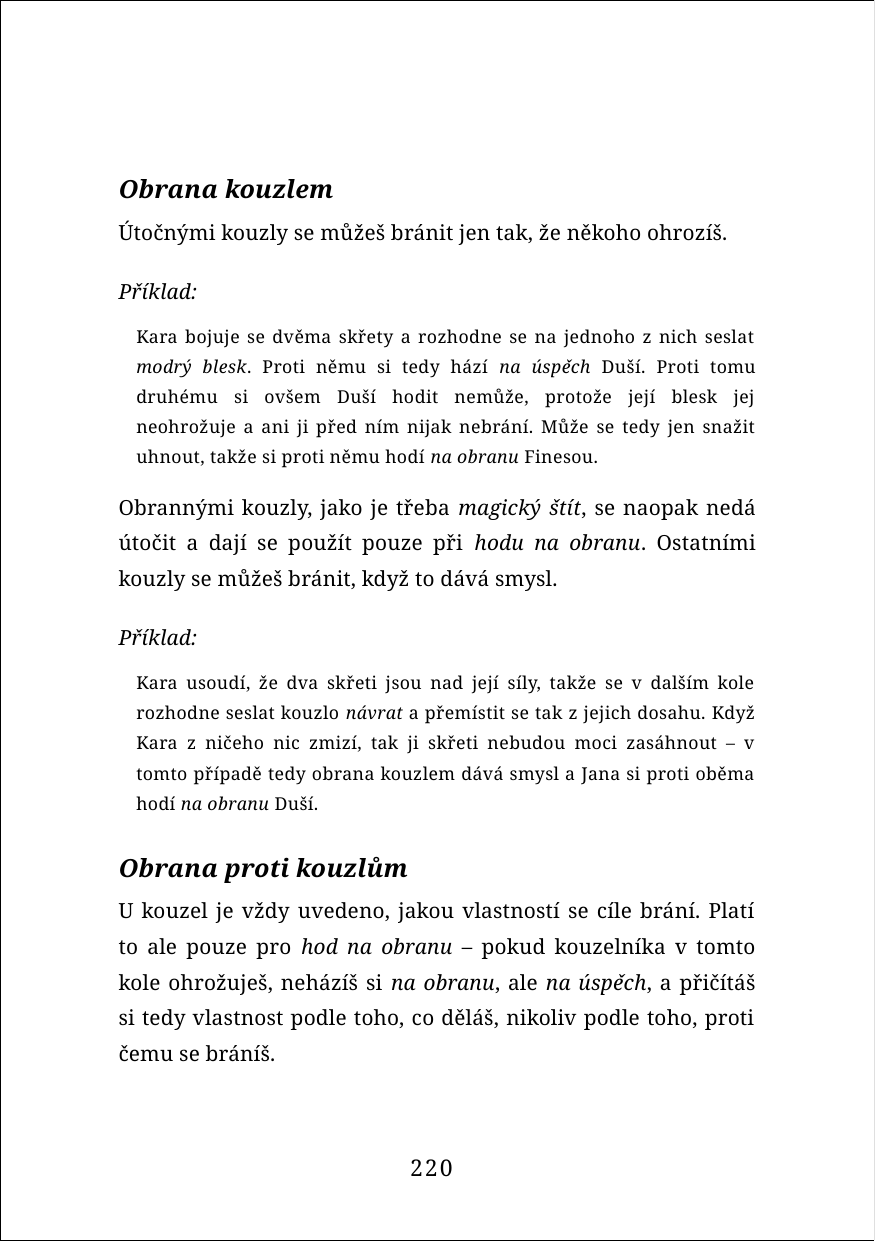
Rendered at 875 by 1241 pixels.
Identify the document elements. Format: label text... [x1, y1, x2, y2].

text U kouzel je vždy uvedeno, jakou vlastností se cíle brání. Platí to ale pouze pro hod na obranu – pokud kouzelníka v tomto kole ohrožuješ, neházíš si na obranu, ale na úspěch, a přičítáš si tedy vlastnost podle toho, co děláš, nikoliv podle toho, proti čemu se bráníš. [118, 897, 756, 1067]
text Útočnými kouzly se můžeš bránit jen tak, že někoho ohrozíš. [118, 218, 756, 246]
text Příklad: [118, 623, 756, 651]
text Kara usoudí, že dva skřeti jsou nad její síly, takže se v dalším kole rozhodne seslat kouzlo návrat a přemístit se tak z jejich dosahu. Když Kara z ničeho nic zmizí, tak ji skřeti nebudou moci zasáhnout – v tomto případě tedy obrana kouzlem dává smysl a Jana si proti oběma hodí na obranu Duší. [136, 670, 756, 815]
text Příklad: [118, 277, 756, 305]
subtitle Obrana proti kouzlům [118, 851, 756, 885]
text Kara bojuje se dvěma skřety a rozhodne se na jednoho z nich seslat modrý blesk. Proti němu si tedy hází na úspěch Duší. Proti tomu druhému si ovšem Duší hodit nemůže, protože její blesk jej neohrožuje a ani ji před ním nijak nebrání. Může se tedy jen snažit uhnout, takže si proti němu hodí na obranu Finesou. [136, 324, 756, 469]
subtitle Obrana kouzlem [118, 172, 756, 206]
text Obrannými kouzly, jako je třeba magický štít, se naopak nedá útočit a dají se použít pouze při hodu na obranu. Ostatními kouzly se můžeš bránit, když to dává smysl. [118, 493, 756, 592]
